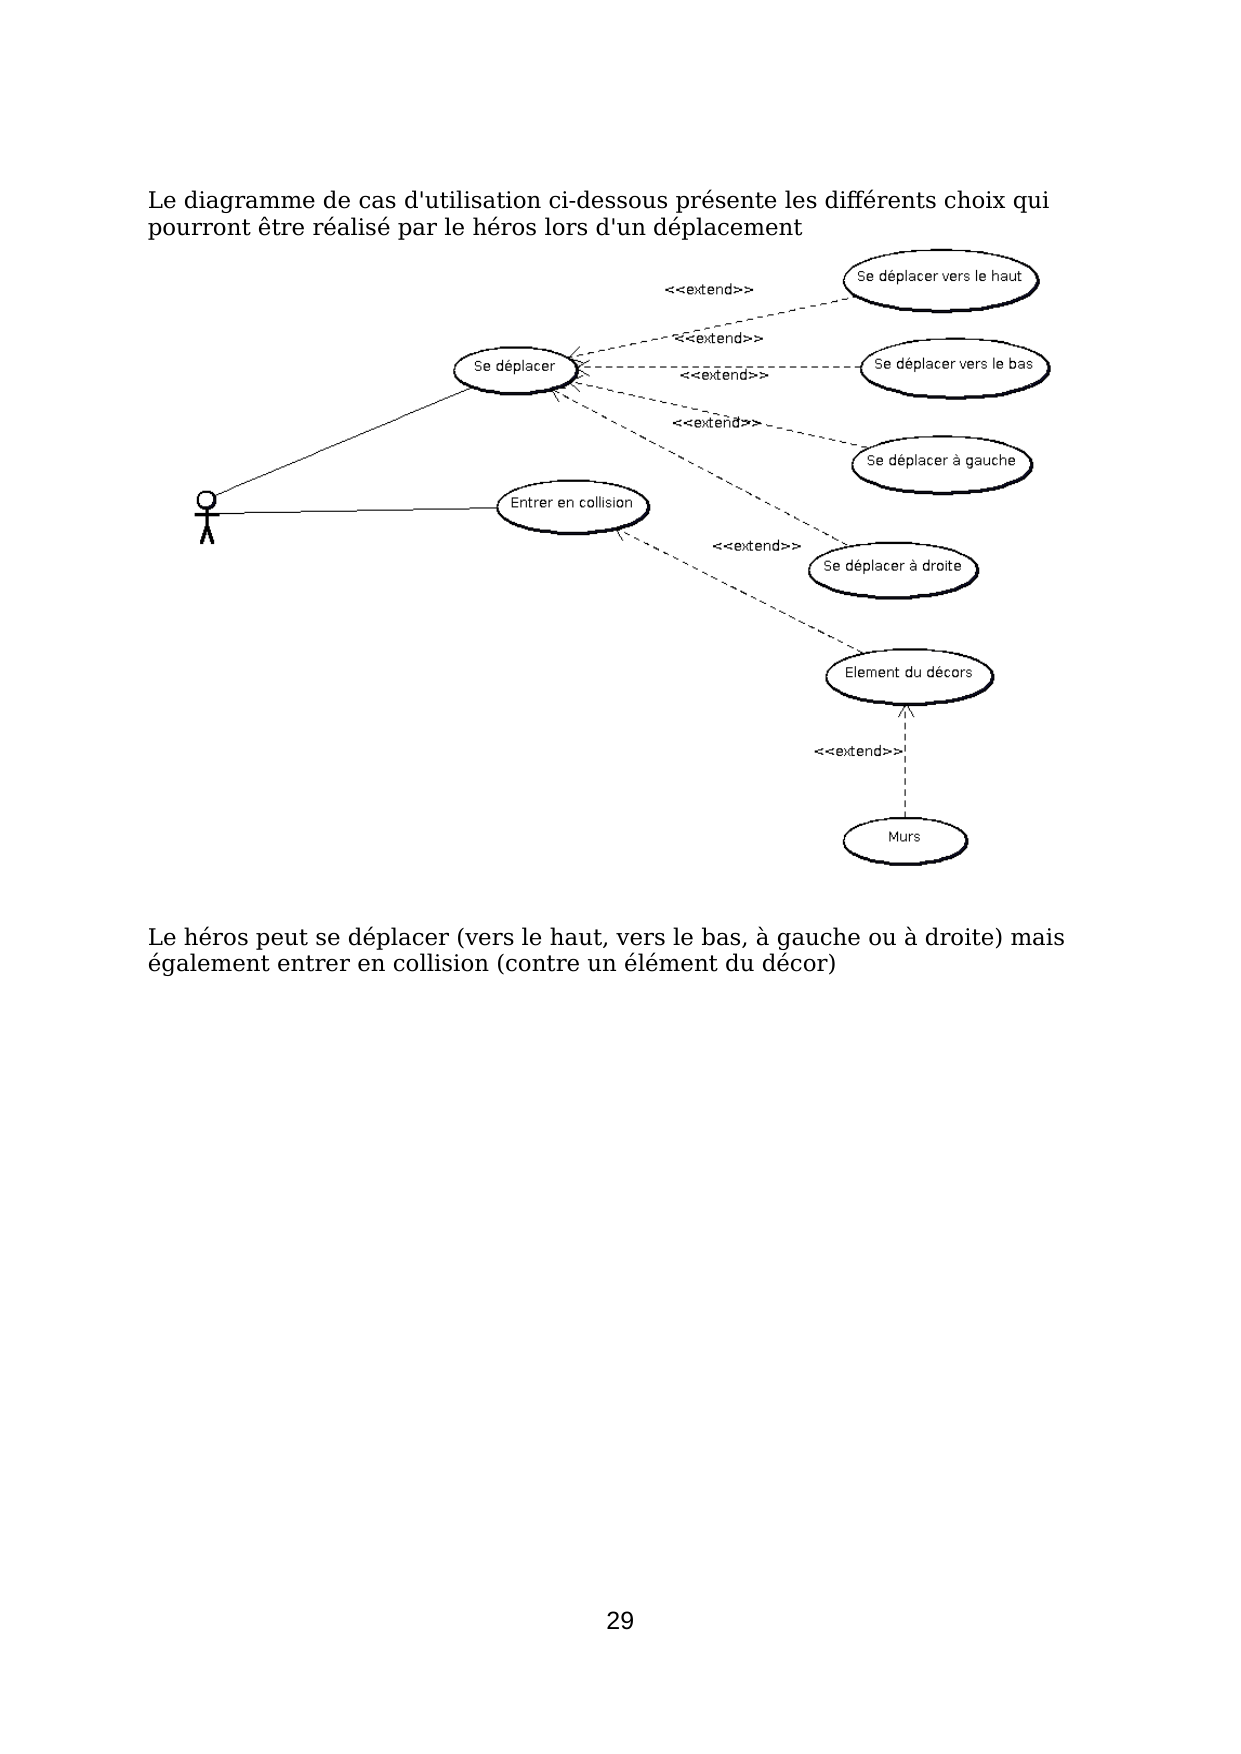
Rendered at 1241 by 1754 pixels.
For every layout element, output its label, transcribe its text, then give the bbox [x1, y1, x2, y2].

picture [159, 240, 1081, 897]
text Le héros peut se déplacer (vers le haut, vers le bas, à gauche ou à droite) mais également entrer en collision (contre un élément du décor) [148, 924, 1093, 977]
text Le diagramme de cas d'utilisation ci-dessous présente les différents choix qui pourront être réalisé par le héros lors d'un déplacement [148, 187, 1093, 240]
